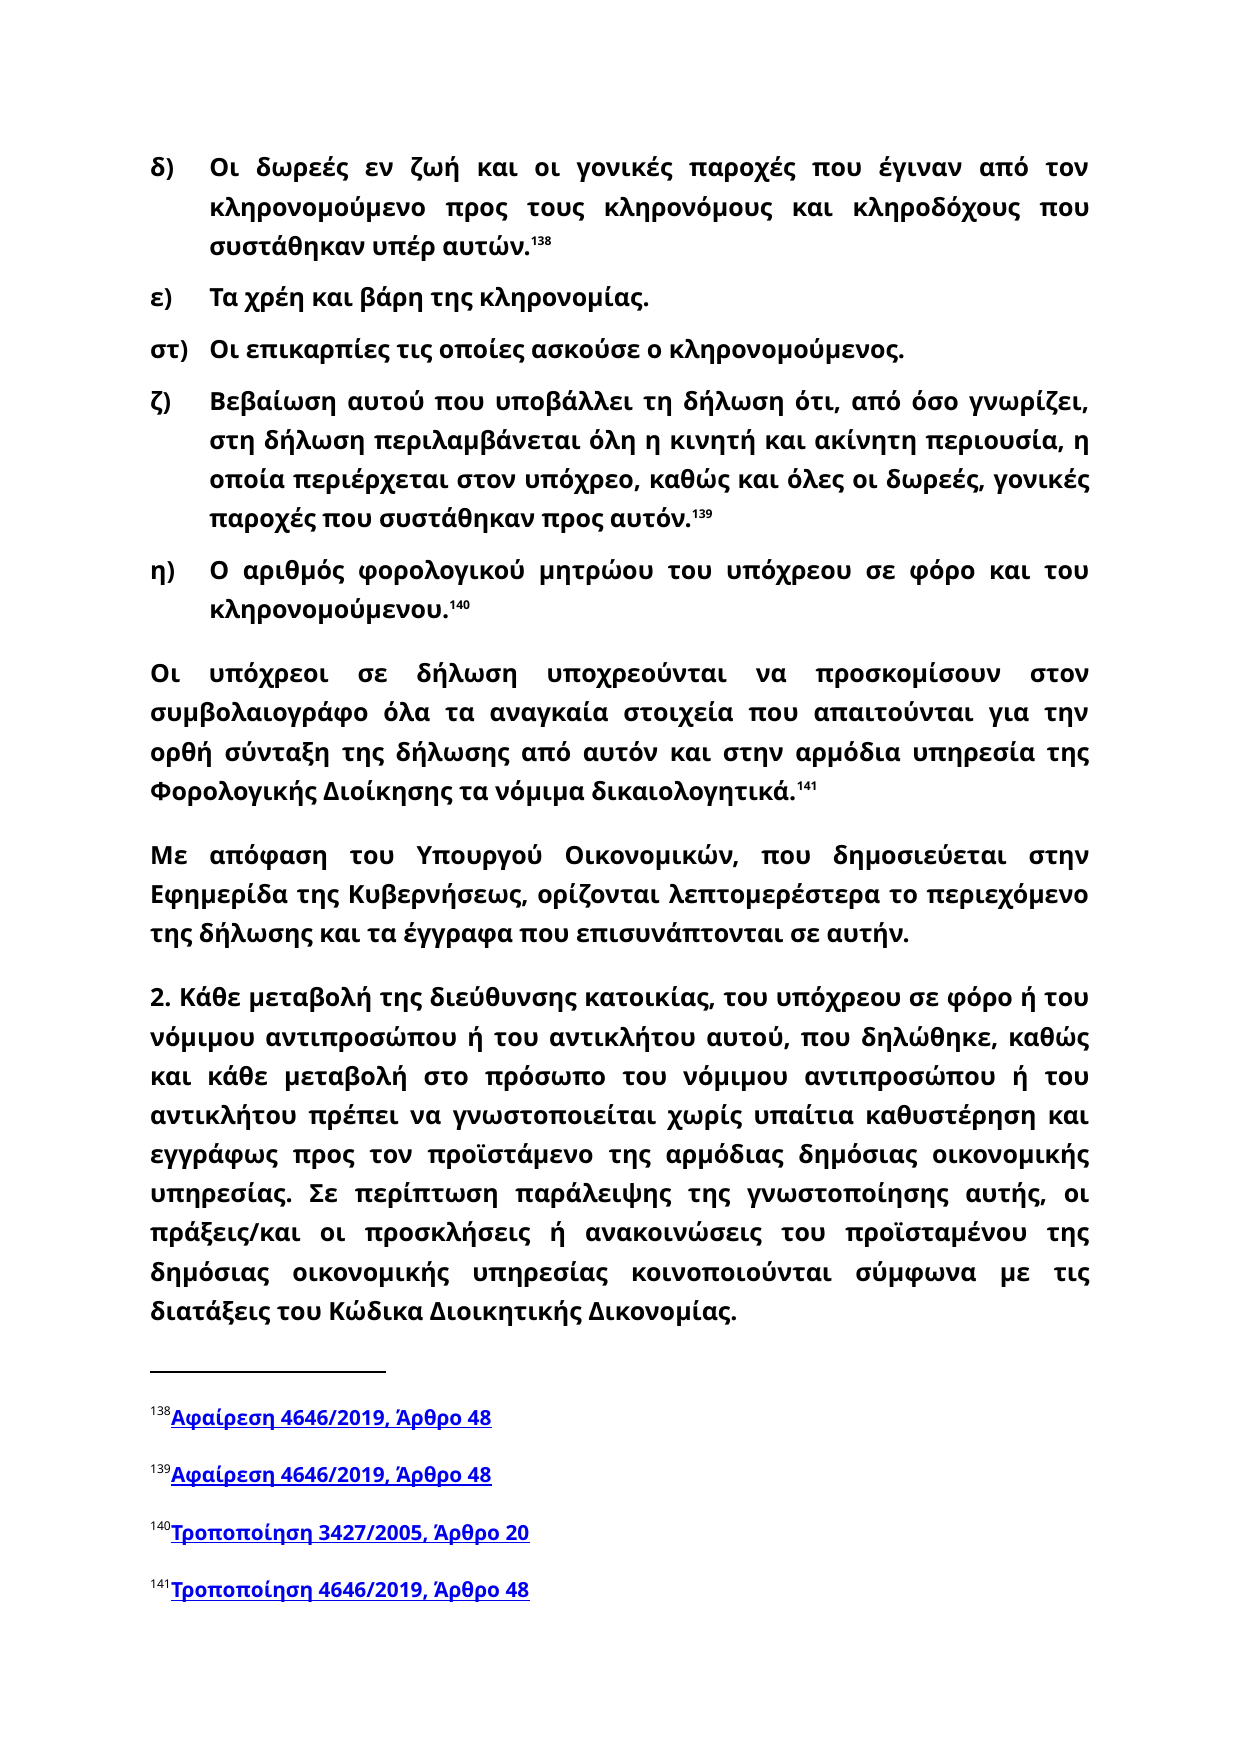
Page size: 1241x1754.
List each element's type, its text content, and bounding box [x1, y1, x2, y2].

text Με απόφαση του Υπουργού Οικονομικών, που δημοσιεύεται στην Εφημερίδα της Κυβερνήσεως, ορίζονται λεπτομερέστερα το περιεχόμενο της δήλωσης και τα έγγραφα που επισυνάπτονται σε αυτήν. [150, 837, 1090, 950]
text Αφαίρεση 4646/2019, Άρθρο 48 [150, 1460, 1090, 1489]
list δ) Οι δωρεές εν ζωή και οι γονικές παροχές που έγιναν από τον κληρονομούμενο προς τους κληρονόμους και κληροδόχους που συστάθηκαν υπέρ αυτών. [150, 150, 1090, 262]
text Οι υπόχρεοι σε δήλωση υποχρεούνται να προσκομίσουν στον συμβολαιογράφο όλα τα αναγκαία στοιχεία που απαιτούνται για την ορθή σύνταξη της δήλωσης από αυτόν και στην αρμόδια υπηρεσία της Φορολογικής Διοίκησης τα νόμιμα δικαιολογητικά. [150, 656, 1090, 807]
list ζ) Βεβαίωση αυτού που υποβάλλει τη δήλωση ότι, από όσο γνωρίζει, στη δήλωση περιλαμβάνεται όλη η κινητή και ακίνητη περιουσία, η οποία περιέρχεται στον υπόχρεο, καθώς και όλες οι δωρεές, γονικές παροχές που συστάθηκαν προς αυτόν. [150, 383, 1090, 535]
list η) Ο αριθμός φορολογικού μητρώου του υπόχρεου σε φόρο και του κληρονομούμενου. [150, 552, 1090, 626]
text Τροποποίηση 3427/2005, Άρθρο 20 [150, 1518, 1090, 1546]
text Αφαίρεση 4646/2019, Άρθρο 48 [150, 1403, 1090, 1431]
text Τροποποίηση 4646/2019, Άρθρο 48 [150, 1576, 1090, 1604]
list ε) Τα χρέη και βάρη της κληρονομίας. [150, 280, 1090, 314]
list στ) Οι επικαρπίες τις οποίες ασκούσε ο κληρονομούμενος. [150, 332, 1090, 366]
text 2. Κάθε μεταβολή της διεύθυνσης κατοικίας, του υπόχρεου σε φόρο ή του νόμιμου αντιπροσώπου ή του αντικλήτου αυτού, που δηλώθηκε, καθώς και κάθε μεταβολή στο πρόσωπο του νόμιμου αντιπροσώπου ή του αντικλήτου πρέπει να γνωστοποιείται χωρίς υπαίτια καθυστέρηση και εγγράφως προς τον προϊστάμενο της αρμόδιας δημόσιας οικονομικής υπηρεσίας. Σε περίπτωση παράλειψης της γνωστοποίησης αυτής, οι πράξεις/και οι προσκλήσεις ή ανακοινώσεις του προϊσταμένου της δημόσιας οικονομικής υπηρεσίας κοινοποιούνται σύμφωνα με τις διατάξεις του Κώδικα Διοικητικής Δικονομίας. [150, 980, 1090, 1327]
